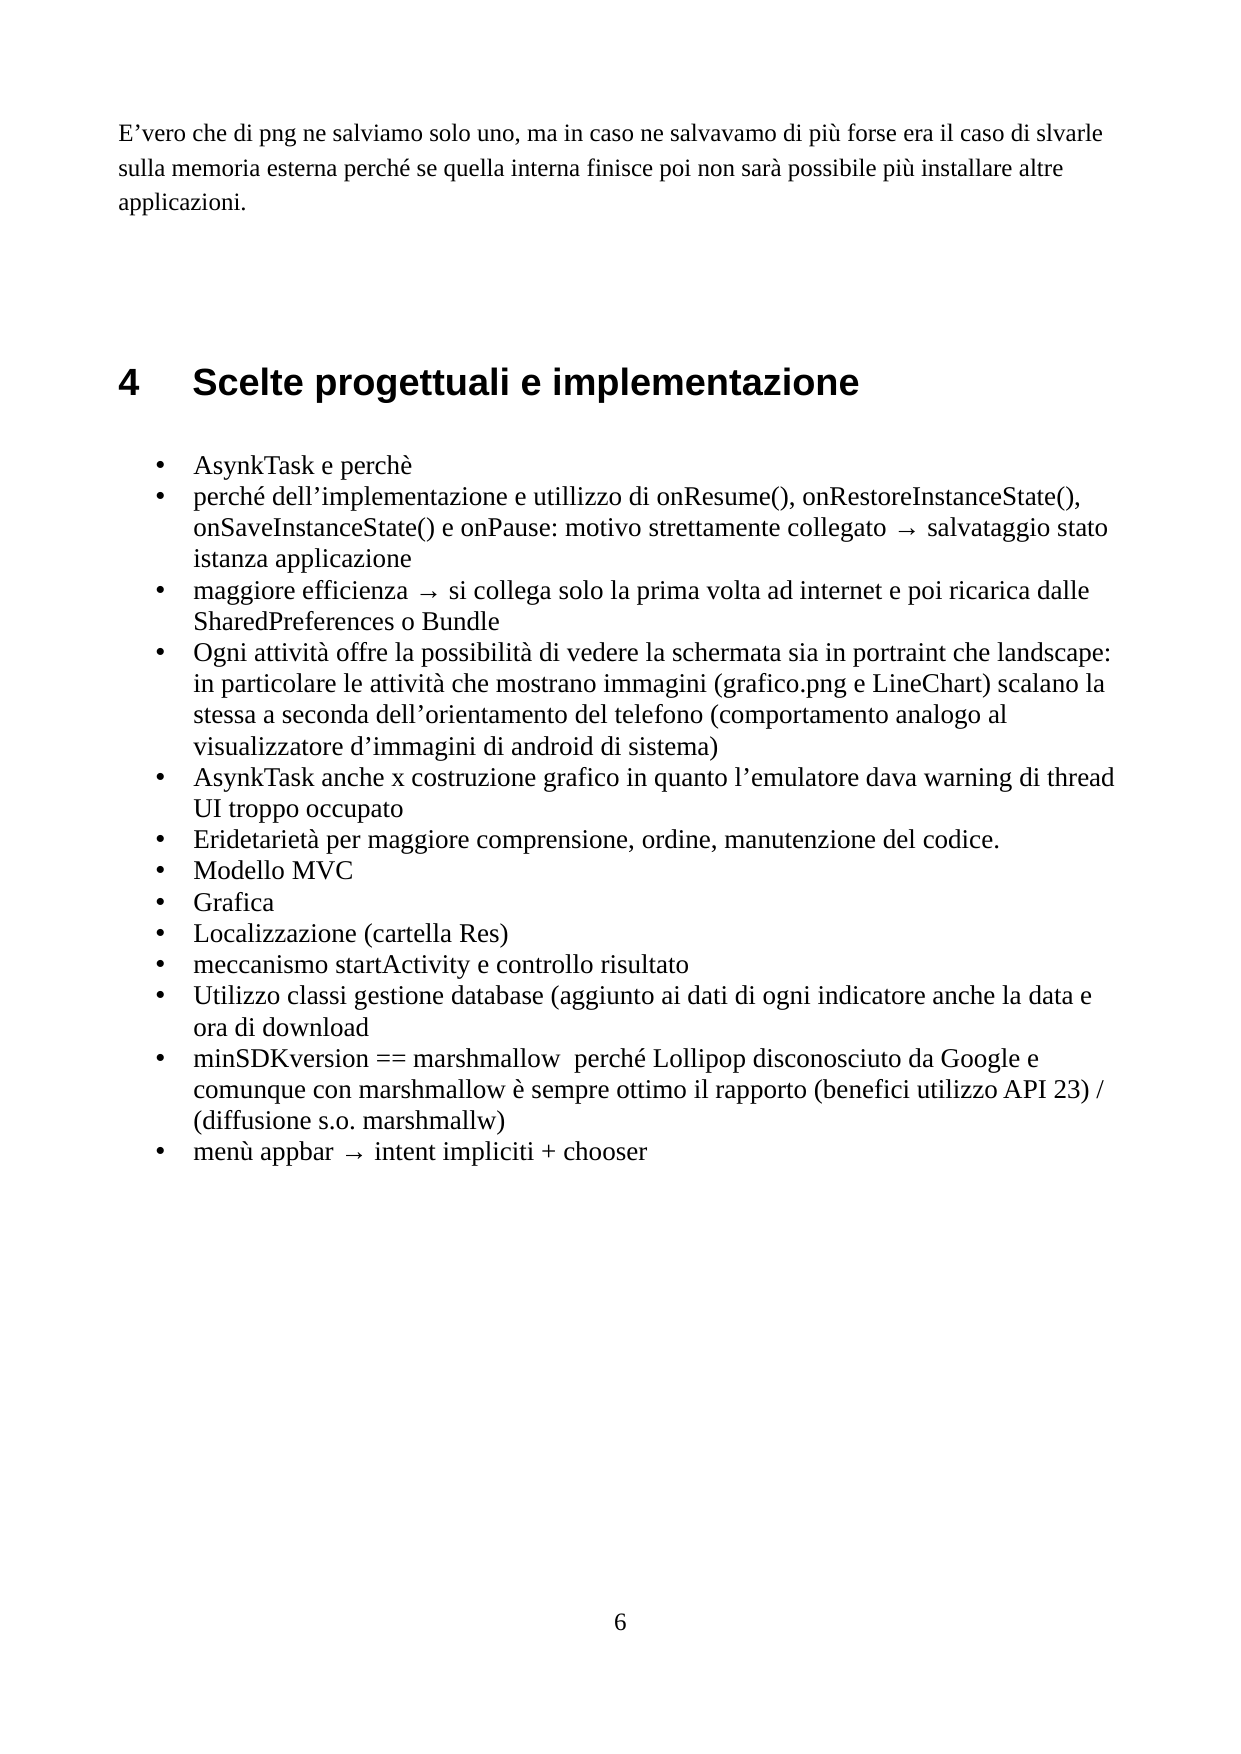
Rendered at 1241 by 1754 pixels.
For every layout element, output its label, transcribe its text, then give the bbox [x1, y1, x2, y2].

list AsynkTask anche x costruzione grafico in quanto l’emulatore dava warning di thread UI troppo occupato [156, 761, 1122, 823]
list meccanismo startActivity e controllo risultato [156, 948, 1122, 979]
list maggiore efficienza → si collega solo la prima volta ad internet e poi ricarica dalle SharedPreferences o Bundle [156, 574, 1122, 636]
list Modello MVC [156, 854, 1122, 886]
list onSaveInstanceState() e onPause: motivo strettamente collegato → salvataggio stato [156, 511, 1122, 543]
list Eridetarietà per maggiore comprensione, ordine, manutenzione del codice. [156, 823, 1122, 854]
subtitle 4 Scelte progettuali e implementazione [118, 359, 1122, 403]
list AsynkTask e perchè [156, 449, 1122, 480]
list Grafica [156, 886, 1122, 917]
text E’vero che di png ne salviamo solo uno, ma in caso ne salvavamo di più forse era il caso di slvarle sulla memoria esterna perché se quella interna finisce poi non sarà possibile più installare altre applicazioni. [118, 118, 1122, 216]
list Ogni attività offre la possibilità di vedere la schermata sia in portraint che landscape: [156, 636, 1122, 667]
list Utilizzo classi gestione database (aggiunto ai dati di ogni indicatore anche la data e ora di download [156, 979, 1122, 1042]
list Localizzazione (cartella Res) [156, 917, 1122, 948]
list menù appbar → intent impliciti + chooser [156, 1135, 1122, 1167]
list istanza applicazione [156, 543, 1122, 574]
list perché dell’implementazione e utillizzo di onResume(), onRestoreInstanceState(), [156, 480, 1122, 511]
list in particolare le attività che mostrano immagini (grafico.png e LineChart) scalano la stessa a seconda dell’orientamento del telefono (comportamento analogo al visualizzatore d’immagini di android di sistema) [156, 667, 1122, 761]
list minSDKversion == marshmallow perché Lollipop disconosciuto da Google e comunque con marshmallow è sempre ottimo il rapporto (benefici utilizzo API 23) / (diffusione s.o. marshmallw) [156, 1042, 1122, 1135]
